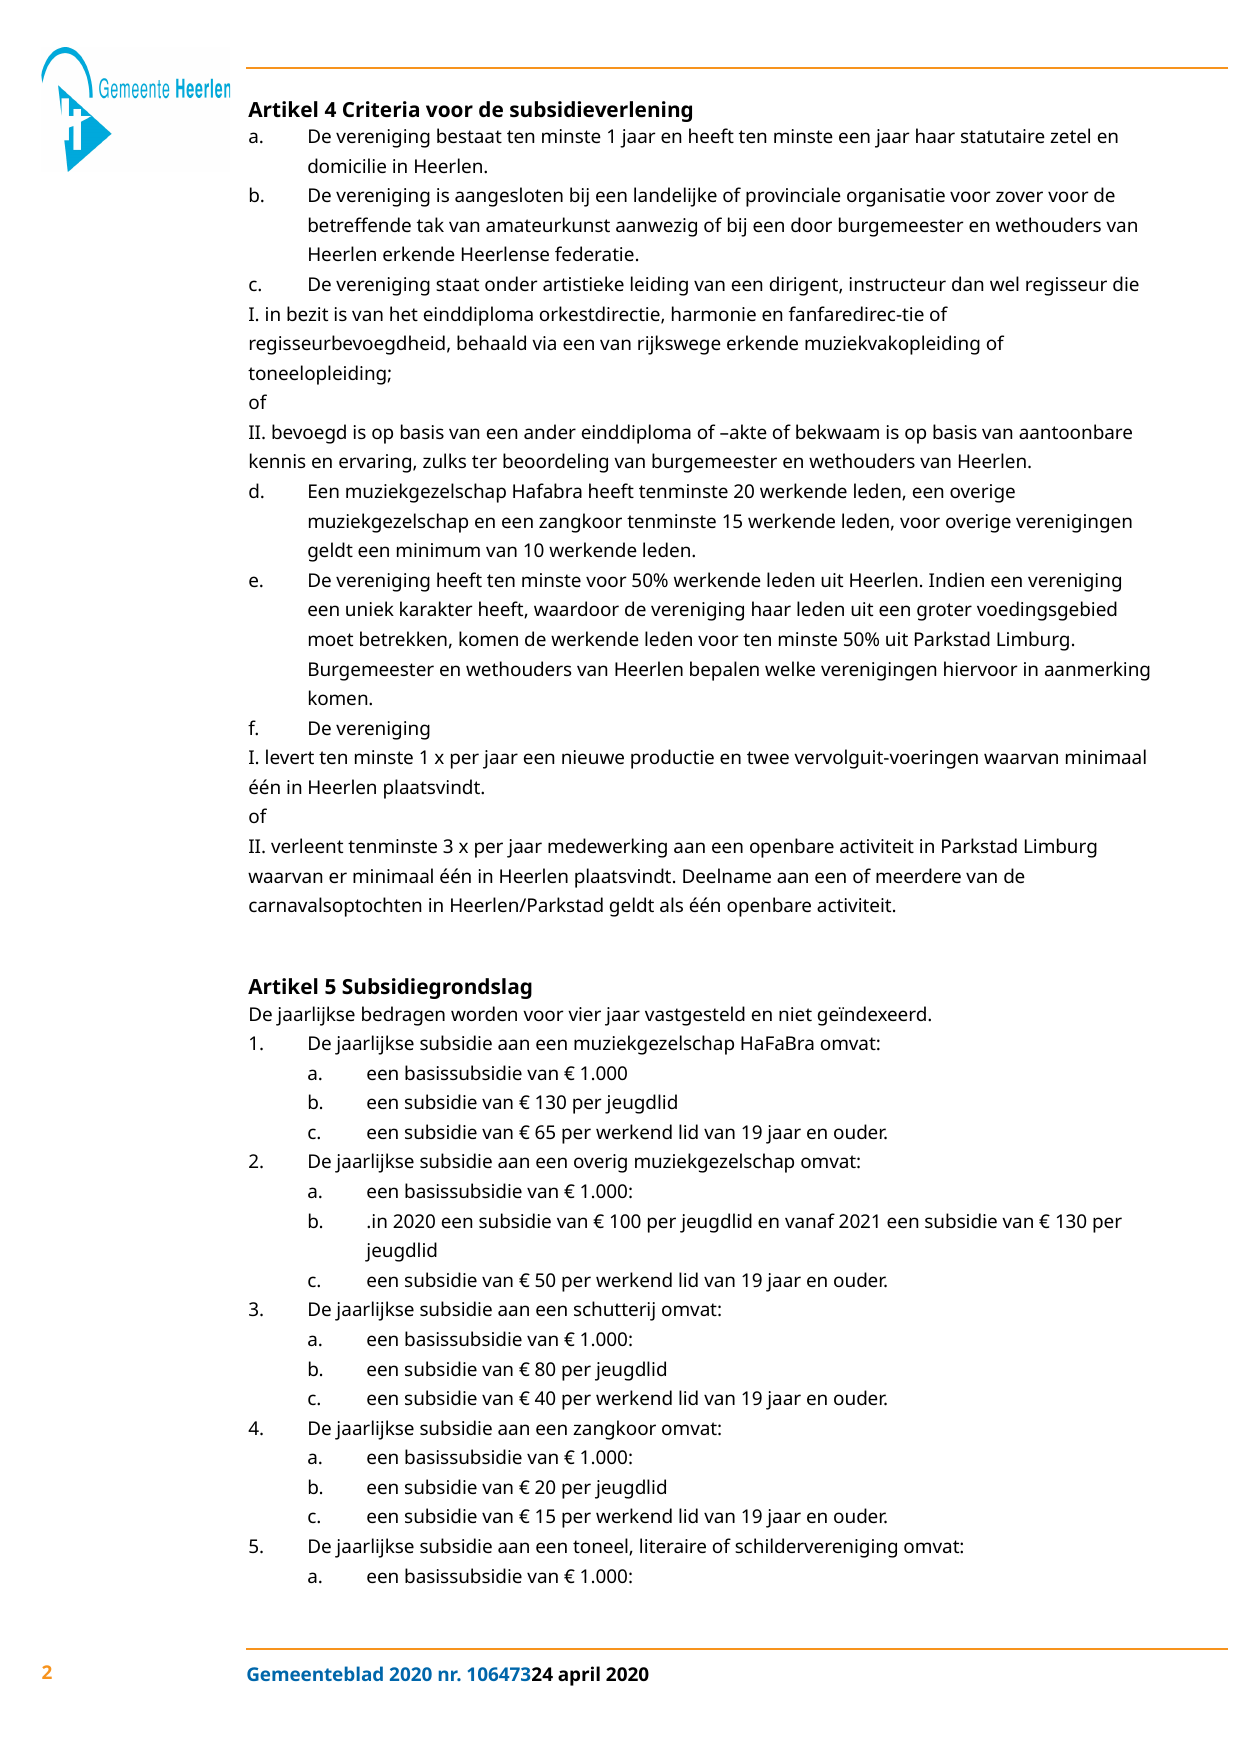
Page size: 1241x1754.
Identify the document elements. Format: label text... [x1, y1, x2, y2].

list een basissubsidie van € 1.000: [307, 1178, 1152, 1204]
list een subsidie van € 20 per jeugdlid [307, 1474, 1152, 1500]
list De jaarlijkse subsidie aan een toneel, literaire of schildervereniging omvat: [248, 1533, 1152, 1559]
list De jaarlijkse subsidie aan een schutterij omvat: [248, 1297, 1152, 1322]
list De vereniging is aangesloten bij een landelijke of provinciale organisatie voor zover voor de betreffende tak van amateurkunst aanwezig of bij een door burgemeester en wethouders van Heerlen erkende Heerlense federatie. [248, 182, 1152, 267]
list een subsidie van € 80 per jeugdlid [307, 1356, 1152, 1382]
list De vereniging bestaat ten minste 1 jaar en heeft ten minste een jaar haar statutaire zetel en domicilie in Heerlen. [248, 123, 1152, 178]
text I. in bezit is van het einddiploma orkestdirectie, harmonie en fanfaredirec-tie of regisseurbevoegdheid, behaald via een van rijkswege erkende muziekvakopleiding of toneelopleiding; [248, 301, 1152, 386]
text Artikel 5 Subsidiegrondslag [248, 972, 1152, 1001]
list een basissubsidie van € 1.000: [307, 1563, 1152, 1589]
list een subsidie van € 65 per werkend lid van 19 jaar en ouder. [307, 1119, 1152, 1145]
list .in 2020 een subsidie van € 100 per jeugdlid en vanaf 2021 een subsidie van € 130 per jeugdlid [307, 1208, 1152, 1263]
list een basissubsidie van € 1.000 [307, 1060, 1152, 1086]
text Artikel 4 Criteria voor de subsidieverlening [248, 95, 1152, 123]
picture [41, 47, 59, 70]
list De vereniging heeft ten minste voor 50% werkende leden uit Heerlen. Indien een vereniging een uniek karakter heeft, waardoor de vereniging haar leden uit een groter voedingsgebied moet betrekken, komen de werkende leden voor ten minste 50% uit Parkstad Limburg. Burgemeester en wethouders van Heerlen bepalen welke verenigingen hiervoor in aanmerking komen. [248, 567, 1152, 711]
list De jaarlijkse subsidie aan een muziekgezelschap HaFaBra omvat: [248, 1030, 1152, 1056]
list De vereniging [248, 715, 1152, 741]
list een subsidie van € 15 per werkend lid van 19 jaar en ouder. [307, 1504, 1152, 1529]
text II. bevoegd is op basis van een ander einddiploma of –akte of bekwaam is op basis van aantoonbare kennis en ervaring, zulks ter beoordeling van burgemeester en wethouders van Heerlen. [248, 419, 1152, 474]
list een subsidie van € 40 per werkend lid van 19 jaar en ouder. [307, 1385, 1152, 1411]
list De jaarlijkse subsidie aan een overig muziekgezelschap omvat: [248, 1149, 1152, 1174]
text II. verleent tenminste 3 x per jaar medewerking aan een openbare activiteit in Parkstad Limburg waarvan er minimaal één in Heerlen plaatsvindt. Deelname aan een of meerdere van de carnavalsoptochten in Heerlen/Parkstad geldt als één openbare activiteit. [248, 833, 1152, 918]
text De jaarlijkse bedragen worden voor vier jaar vastgesteld en niet geïndexeerd. [248, 1001, 1152, 1027]
text of [248, 804, 1152, 829]
list De vereniging staat onder artistieke leiding van een dirigent, instructeur dan wel regisseur die [248, 271, 1152, 297]
list Een muziekgezelschap Hafabra heeft tenminste 20 werkende leden, een overige muziekgezelschap en een zangkoor tenminste 15 werkende leden, voor overige verenigingen geldt een minimum van 10 werkende leden. [248, 478, 1152, 563]
list een basissubsidie van € 1.000: [307, 1444, 1152, 1470]
list een subsidie van € 50 per werkend lid van 19 jaar en ouder. [307, 1267, 1152, 1293]
text I. levert ten minste 1 x per jaar een nieuwe productie en twee vervolguit-voeringen waarvan minimaal één in Heerlen plaatsvindt. [248, 744, 1152, 800]
text of [248, 389, 1152, 415]
list een basissubsidie van € 1.000: [307, 1326, 1152, 1352]
picture [41, 47, 231, 172]
list De jaarlijkse subsidie aan een zangkoor omvat: [248, 1415, 1152, 1441]
list een subsidie van € 130 per jeugdlid [307, 1089, 1152, 1115]
